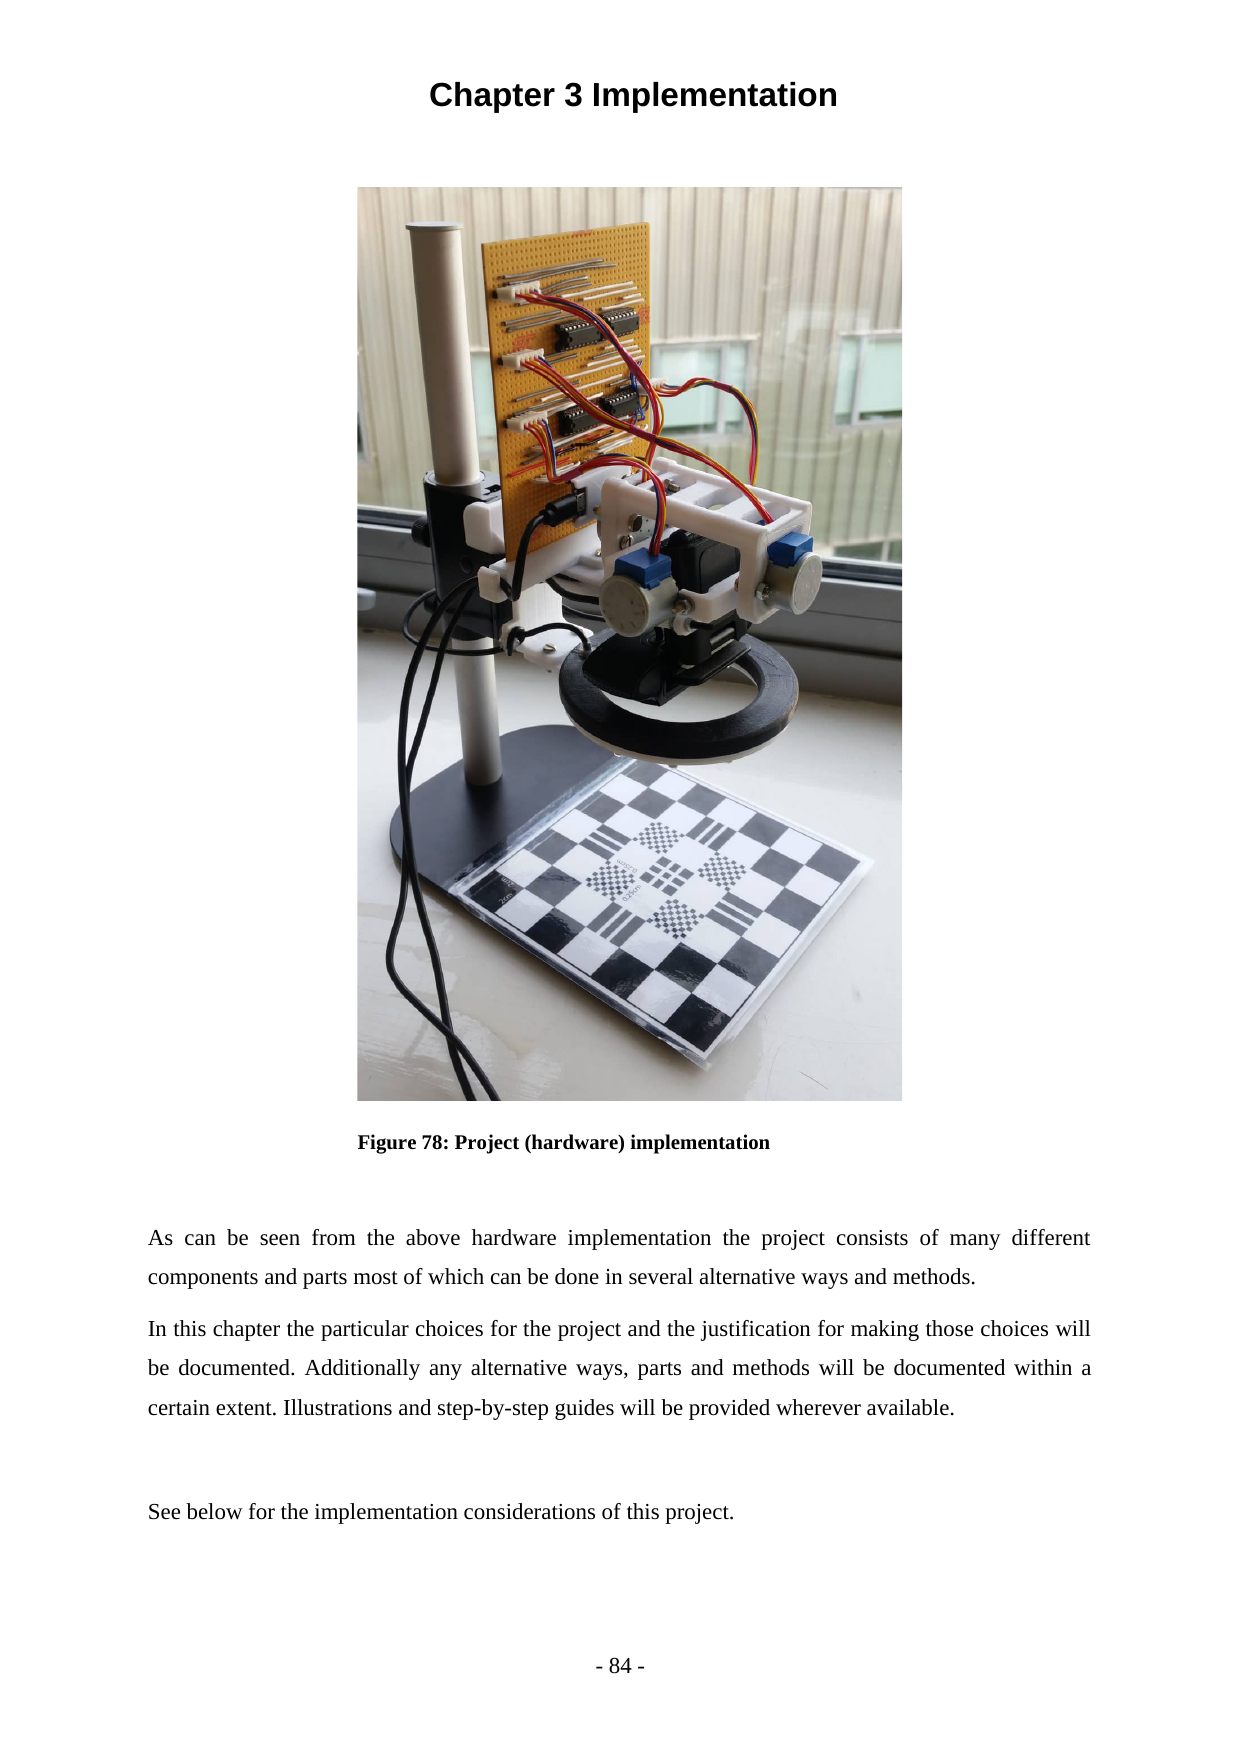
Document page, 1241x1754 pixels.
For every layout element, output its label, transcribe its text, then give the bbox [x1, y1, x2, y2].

picture [357, 187, 903, 1101]
text See below for the implementation considerations of this project. [148, 1498, 1092, 1524]
text Figure 78: Project (hardware) implementation [357, 1101, 902, 1154]
text As can be seen from the above hardware implementation the project consists of many different components and parts most of which can be done in several alternative ways and methods. [148, 1223, 1092, 1289]
text In this chapter the particular choices for the project and the justification for making those choices will be documented. Additionally any alternative ways, parts and methods will be documented within a certain extent. Illustrations and step-by-step guides will be provided wherever available. [148, 1315, 1092, 1420]
subtitle Chapter 3 Implementation [175, 75, 1092, 113]
